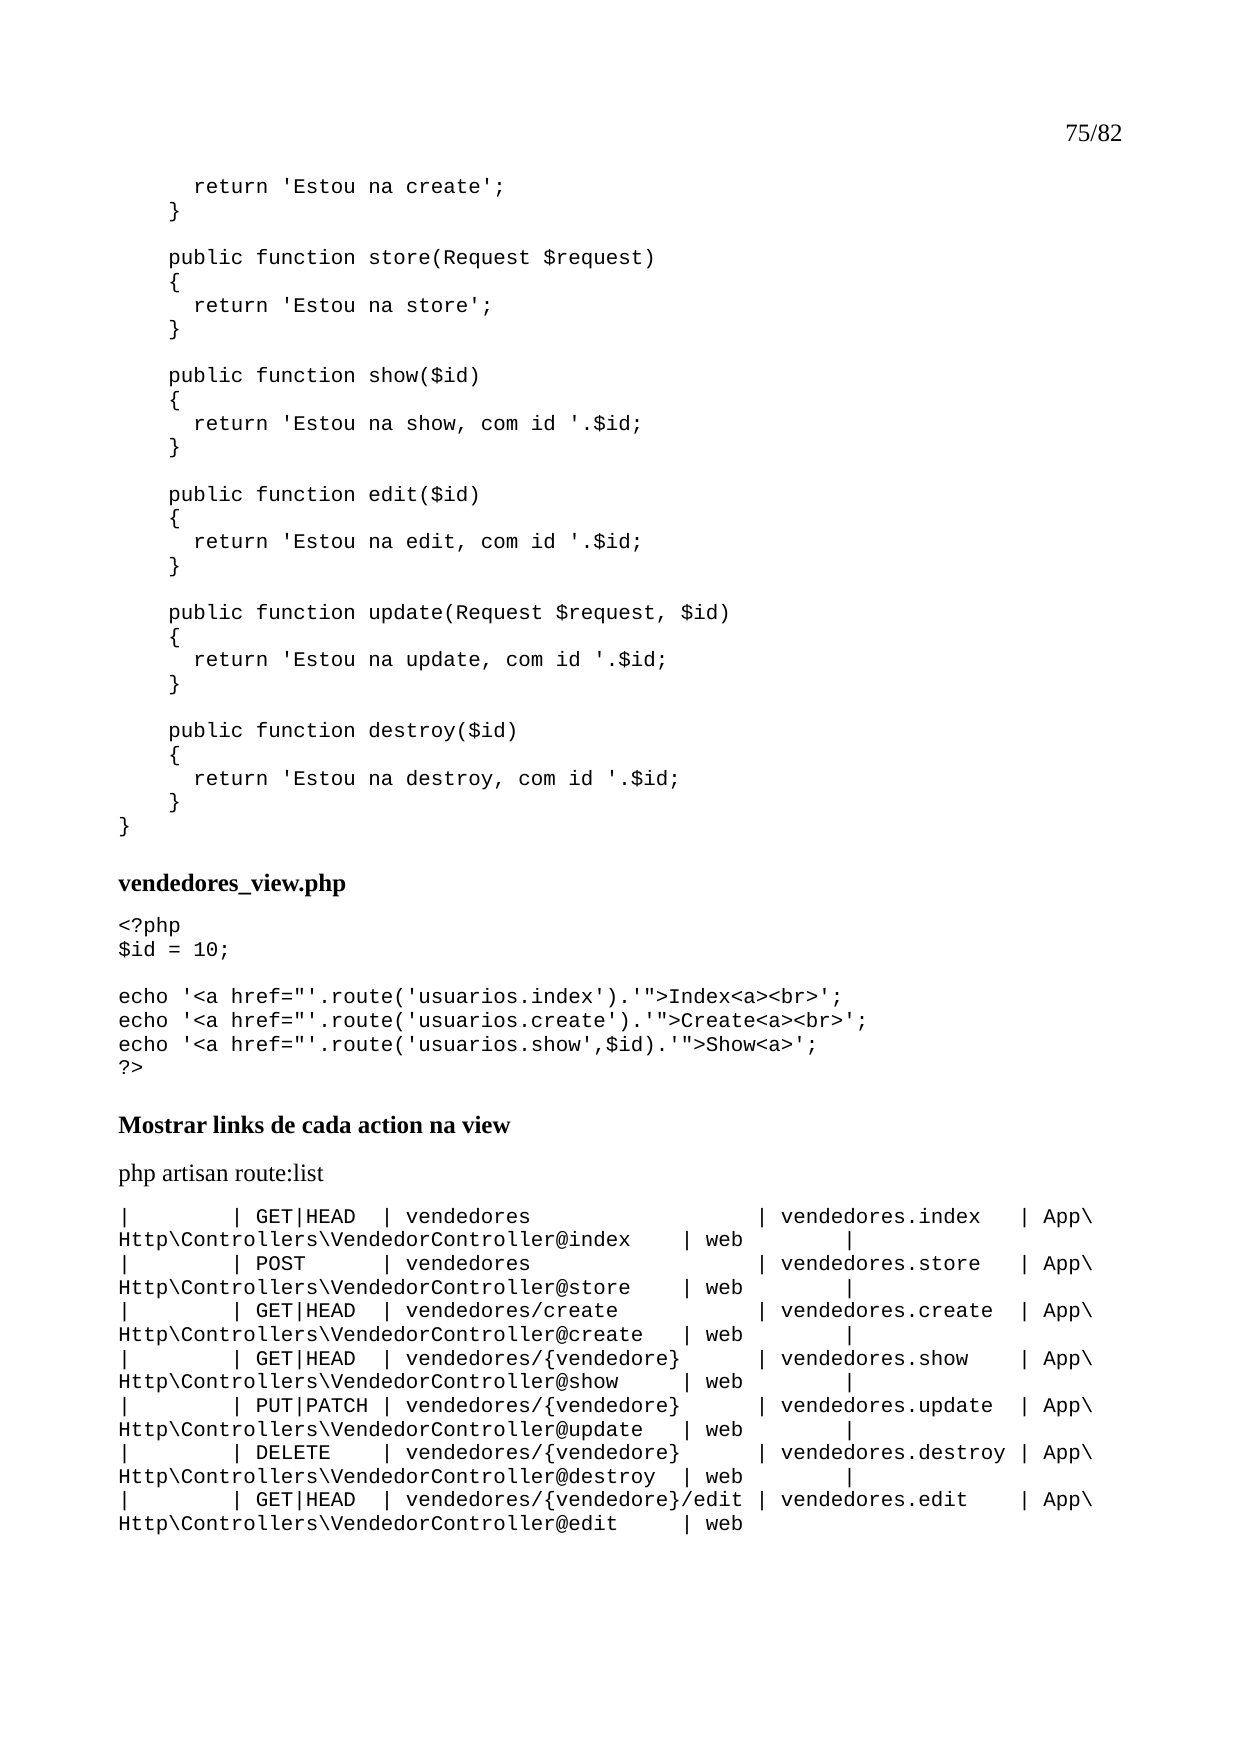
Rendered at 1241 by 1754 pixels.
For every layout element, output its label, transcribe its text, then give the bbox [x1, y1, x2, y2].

text return 'Estou na destroy, com id '.$id; [118, 767, 1122, 791]
text } [118, 815, 1122, 838]
text | | GET|HEAD | vendedores/{vendedore} | vendedores.show | App\Http\Controllers\VendedorController@show | web | [118, 1348, 1122, 1395]
text echo '<a href="'.route('usuarios.index').'">Index<a><br>'; [118, 986, 1122, 1010]
text } [118, 318, 1122, 342]
text { [118, 744, 1122, 767]
text | | POST | vendedores | vendedores.store | App\Http\Controllers\VendedorController@store | web | [118, 1253, 1122, 1300]
text return 'Estou na update, com id '.$id; [118, 649, 1122, 673]
text public function edit($id) [118, 484, 1122, 507]
text { [118, 507, 1122, 531]
text return 'Estou na show, com id '.$id; [118, 413, 1122, 436]
text public function show($id) [118, 366, 1122, 389]
text public function destroy($id) [118, 720, 1122, 744]
text return 'Estou na edit, com id '.$id; [118, 531, 1122, 555]
text echo '<a href="'.route('usuarios.show',$id).'">Show<a>'; [118, 1034, 1122, 1057]
text | | GET|HEAD | vendedores/{vendedore}/edit | vendedores.edit | App\Http\Controllers\VendedorController@edit | web [118, 1489, 1122, 1537]
text } [118, 791, 1122, 815]
text Mostrar links de cada action na view [118, 1111, 1122, 1139]
text echo '<a href="'.route('usuarios.create').'">Create<a><br>'; [118, 1010, 1122, 1034]
text public function update(Request $request, $id) [118, 602, 1122, 626]
text return 'Estou na create'; [118, 176, 1122, 200]
text } [118, 673, 1122, 697]
text return 'Estou na store'; [118, 294, 1122, 318]
text ?> [118, 1057, 1122, 1081]
text public function store(Request $request) [118, 247, 1122, 271]
text vendedores_view.php [118, 868, 1122, 897]
text | | PUT|PATCH | vendedores/{vendedore} | vendedores.update | App\Http\Controllers\VendedorController@update | web | [118, 1395, 1122, 1442]
text | | GET|HEAD | vendedores | vendedores.index | App\Http\Controllers\VendedorController@index | web | [118, 1206, 1122, 1253]
text } [118, 436, 1122, 460]
text { [118, 626, 1122, 649]
text php artisan route:list [118, 1158, 1122, 1187]
text } [118, 555, 1122, 578]
text { [118, 389, 1122, 413]
text $id = 10; [118, 939, 1122, 963]
text | | DELETE | vendedores/{vendedore} | vendedores.destroy | App\Http\Controllers\VendedorController@destroy | web | [118, 1442, 1122, 1489]
text } [118, 200, 1122, 224]
text <?php [118, 916, 1122, 939]
text { [118, 271, 1122, 294]
text | | GET|HEAD | vendedores/create | vendedores.create | App\Http\Controllers\VendedorController@create | web | [118, 1300, 1122, 1348]
